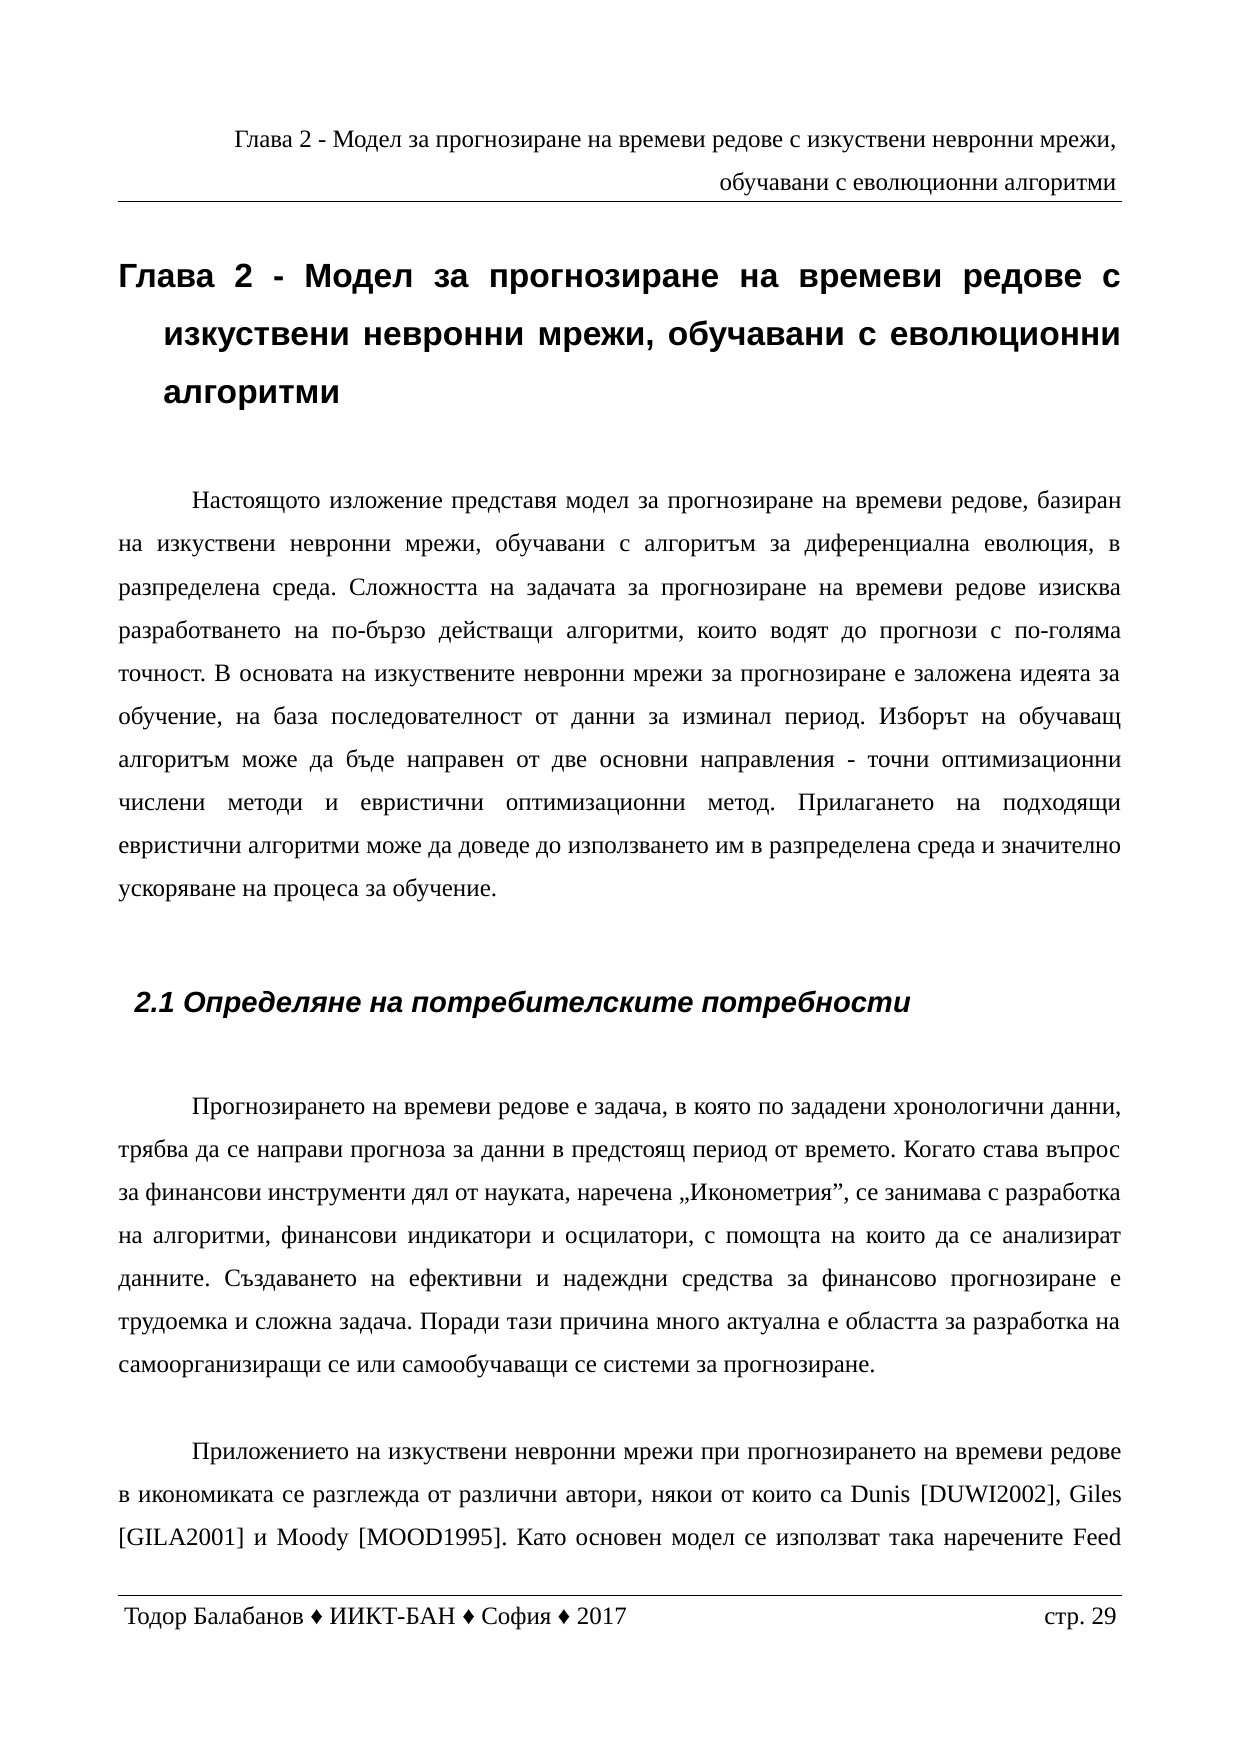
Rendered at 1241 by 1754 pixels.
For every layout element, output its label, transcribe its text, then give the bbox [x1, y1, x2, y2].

subtitle 2.1 Определяне на потребителските потребности [118, 985, 1122, 1018]
text Настоящото изложение представя модел за прогнозиране на времеви редове, базиран на изкуствени невронни мрежи, обучавани с алгоритъм за диференциална еволюция, в разпределена среда. Сложността на задачата за прогнозиране на времеви редове изисква разработването на по-бързо действащи алгоритми, които водят до прогнози с по-голяма точност. В основата на изкуствените невронни мрежи за прогнозиране е заложена идеята за обучение, на база последователност от данни за изминал период. Изборът на обучаващ алгоритъм може да бъде направен от две основни направления - точни оптимизационни числени методи и евристични оптимизационни метод. Прилагането на подходящи евристични алгоритми може да доведе до използването им в разпределена среда и значително ускоряване на процеса за обучение. [118, 485, 1122, 902]
text Приложението на изкуствени невронни мрежи при прогнозирането на времеви редове в икономиката се разглежда от различни автори, някои от които са Dunis [DUWI2002], Giles [GILA2001] и Moody [MOOD1995]. Като основен модел се използват така наречените Feed [118, 1436, 1122, 1551]
subtitle Глава 2 - Модел за прогнозиране на времеви редове с изкуствени невронни мрежи, обучавани с еволюционни алгоритми [118, 256, 1122, 411]
text Прогнозирането на времеви редове е задача, в която по зададени хронологични данни, трябва да се направи прогноза за данни в предстоящ период от времето. Когато става въпрос за финансови инструменти дял от науката, наречена „Иконометрия”, се занимава с разработка на алгоритми, финансови индикатори и осцилатори, с помощта на които да се анализират данните. Създаването на ефективни и надеждни средства за финансово прогнозиране е трудоемка и сложна задача. Поради тази причина много актуална е областта за разработка на самоорганизиращи се или самообучаващи се системи за прогнозиране. [118, 1091, 1122, 1378]
